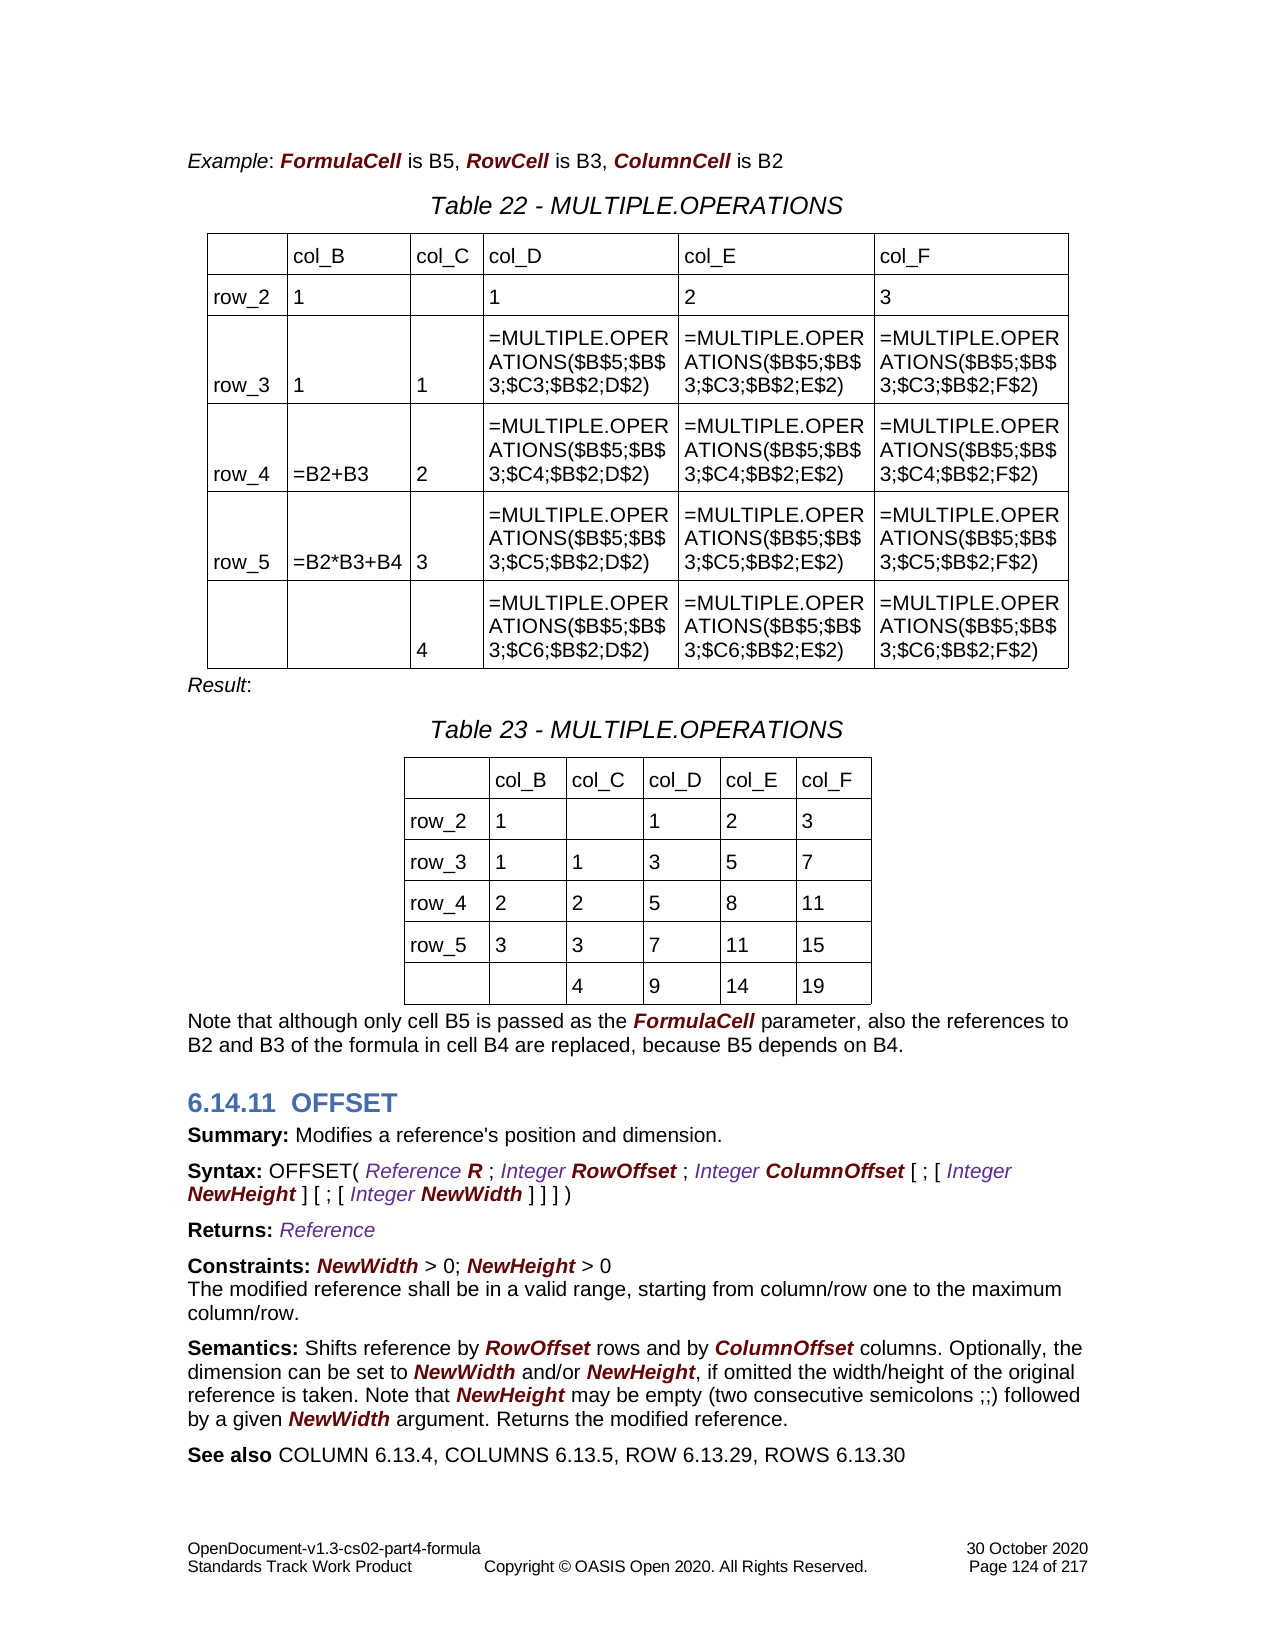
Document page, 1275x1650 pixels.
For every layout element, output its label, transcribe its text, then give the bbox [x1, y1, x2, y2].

text Result: [187, 674, 1088, 697]
table_cell =MULTIPLE.OPERATIONS($B$5;$B$3;$C4;$B$2;F$2) [875, 404, 1068, 491]
table_cell row_5 [405, 922, 489, 962]
table_cell 7 [644, 922, 720, 962]
table_cell 3 [411, 492, 483, 579]
table_cell 11 [797, 881, 871, 921]
table_cell =MULTIPLE.OPERATIONS($B$5;$B$3;$C3;$B$2;E$2) [679, 316, 874, 403]
table_cell 1 [288, 316, 410, 403]
table_cell =MULTIPLE.OPERATIONS($B$5;$B$3;$C3;$B$2;D$2) [484, 316, 678, 403]
table_cell =B2+B3 [288, 404, 410, 491]
table_cell 1 [288, 275, 410, 315]
table_cell =MULTIPLE.OPERATIONS($B$5;$B$3;$C4;$B$2;D$2) [484, 404, 678, 491]
table_cell =MULTIPLE.OPERATIONS($B$5;$B$3;$C6;$B$2;E$2) [679, 581, 874, 668]
table_header col_E [679, 234, 874, 274]
subtitle OFFSET [187, 1088, 1088, 1118]
table_cell =MULTIPLE.OPERATIONS($B$5;$B$3;$C5;$B$2;F$2) [875, 492, 1068, 579]
table_cell 5 [644, 881, 720, 921]
table_cell row_3 [405, 840, 489, 880]
table_cell 1 [567, 840, 643, 880]
table_cell 2 [721, 799, 796, 839]
table_cell 11 [721, 922, 796, 962]
text Syntax: OFFSET( Reference R ; Integer RowOffset ; Integer ColumnOffset [ ; [ Integer NewHeight ] [ ; [ Integer NewWidth ] ] ] ) [187, 1159, 1088, 1206]
table_cell row_4 [405, 881, 489, 921]
table_cell [411, 275, 483, 315]
text Constraints: NewWidth > 0; NewHeight > 0 The modified reference shall be in a valid range, starting from column/row one to the maximum column/row. [187, 1254, 1088, 1325]
table_cell =MULTIPLE.OPERATIONS($B$5;$B$3;$C5;$B$2;D$2) [484, 492, 678, 579]
table_header col_E [721, 758, 796, 798]
table_cell [208, 581, 287, 668]
text Note that although only cell B5 is passed as the FormulaCell parameter, also the references to B2 and B3 of the formula in cell B4 are replaced, because B5 depends on B4. [187, 1009, 1088, 1057]
table_cell =B2*B3+B4 [288, 492, 410, 579]
table_cell 9 [644, 963, 720, 1003]
table_cell 2 [567, 881, 643, 921]
table_cell =MULTIPLE.OPERATIONS($B$5;$B$3;$C6;$B$2;F$2) [875, 581, 1068, 668]
table_cell 8 [721, 881, 796, 921]
text Example: FormulaCell is B5, RowCell is B3, ColumnCell is B2 [187, 150, 1088, 173]
table_cell 4 [567, 963, 643, 1003]
text Table 22 - MULTIPLE.OPERATIONS [187, 192, 1088, 220]
table_cell 3 [567, 922, 643, 962]
table_cell 3 [490, 922, 566, 962]
table_cell 19 [797, 963, 871, 1003]
table_header [405, 758, 489, 798]
table_cell row_3 [208, 316, 287, 403]
table_cell row_2 [208, 275, 287, 315]
table_cell 15 [797, 922, 871, 962]
table_cell 1 [484, 275, 678, 315]
text Summary: Modifies a reference's position and dimension. [187, 1124, 1088, 1147]
table_cell 1 [490, 840, 566, 880]
table_cell 2 [679, 275, 874, 315]
table_header col_C [411, 234, 483, 274]
text Table 23 - MULTIPLE.OPERATIONS [187, 716, 1088, 744]
table_cell 5 [721, 840, 796, 880]
table_header col_D [644, 758, 720, 798]
table_cell =MULTIPLE.OPERATIONS($B$5;$B$3;$C6;$B$2;D$2) [484, 581, 678, 668]
table_cell =MULTIPLE.OPERATIONS($B$5;$B$3;$C4;$B$2;E$2) [679, 404, 874, 491]
table_header col_F [797, 758, 871, 798]
table_cell 14 [721, 963, 796, 1003]
table_header col_C [567, 758, 643, 798]
text See also COLUMN 6.13.4, COLUMNS 6.13.5, ROW 6.13.29, ROWS 6.13.30 [187, 1443, 1088, 1467]
table_header col_D [484, 234, 678, 274]
table_header [208, 234, 287, 274]
table_cell 3 [875, 275, 1068, 315]
table_cell =MULTIPLE.OPERATIONS($B$5;$B$3;$C3;$B$2;F$2) [875, 316, 1068, 403]
table_cell 1 [411, 316, 483, 403]
table_cell 4 [411, 581, 483, 668]
table_cell [567, 799, 643, 839]
table_cell 2 [490, 881, 566, 921]
table_cell =MULTIPLE.OPERATIONS($B$5;$B$3;$C5;$B$2;E$2) [679, 492, 874, 579]
text Semantics: Shifts reference by RowOffset rows and by ColumnOffset columns. Optionally, the dimension can be set to NewWidth and/or NewHeight, if omitted the width/height of the original reference is taken. Note that NewHeight may be empty (two consecutive semicolons ;;) followed by a given NewWidth argument. Returns the modified reference. [187, 1337, 1088, 1431]
table_cell 2 [411, 404, 483, 491]
table_cell [490, 963, 566, 1003]
table_cell 3 [644, 840, 720, 880]
table_cell 1 [490, 799, 566, 839]
table_cell 1 [644, 799, 720, 839]
table_header col_B [490, 758, 566, 798]
table_cell [288, 581, 410, 668]
table_header col_F [875, 234, 1068, 274]
table_header col_B [288, 234, 410, 274]
text Returns: Reference [187, 1218, 1088, 1242]
table_cell row_4 [208, 404, 287, 491]
table_cell 3 [797, 799, 871, 839]
table_cell row_2 [405, 799, 489, 839]
table_cell 7 [797, 840, 871, 880]
table_cell [405, 963, 489, 1003]
table_cell row_5 [208, 492, 287, 579]
